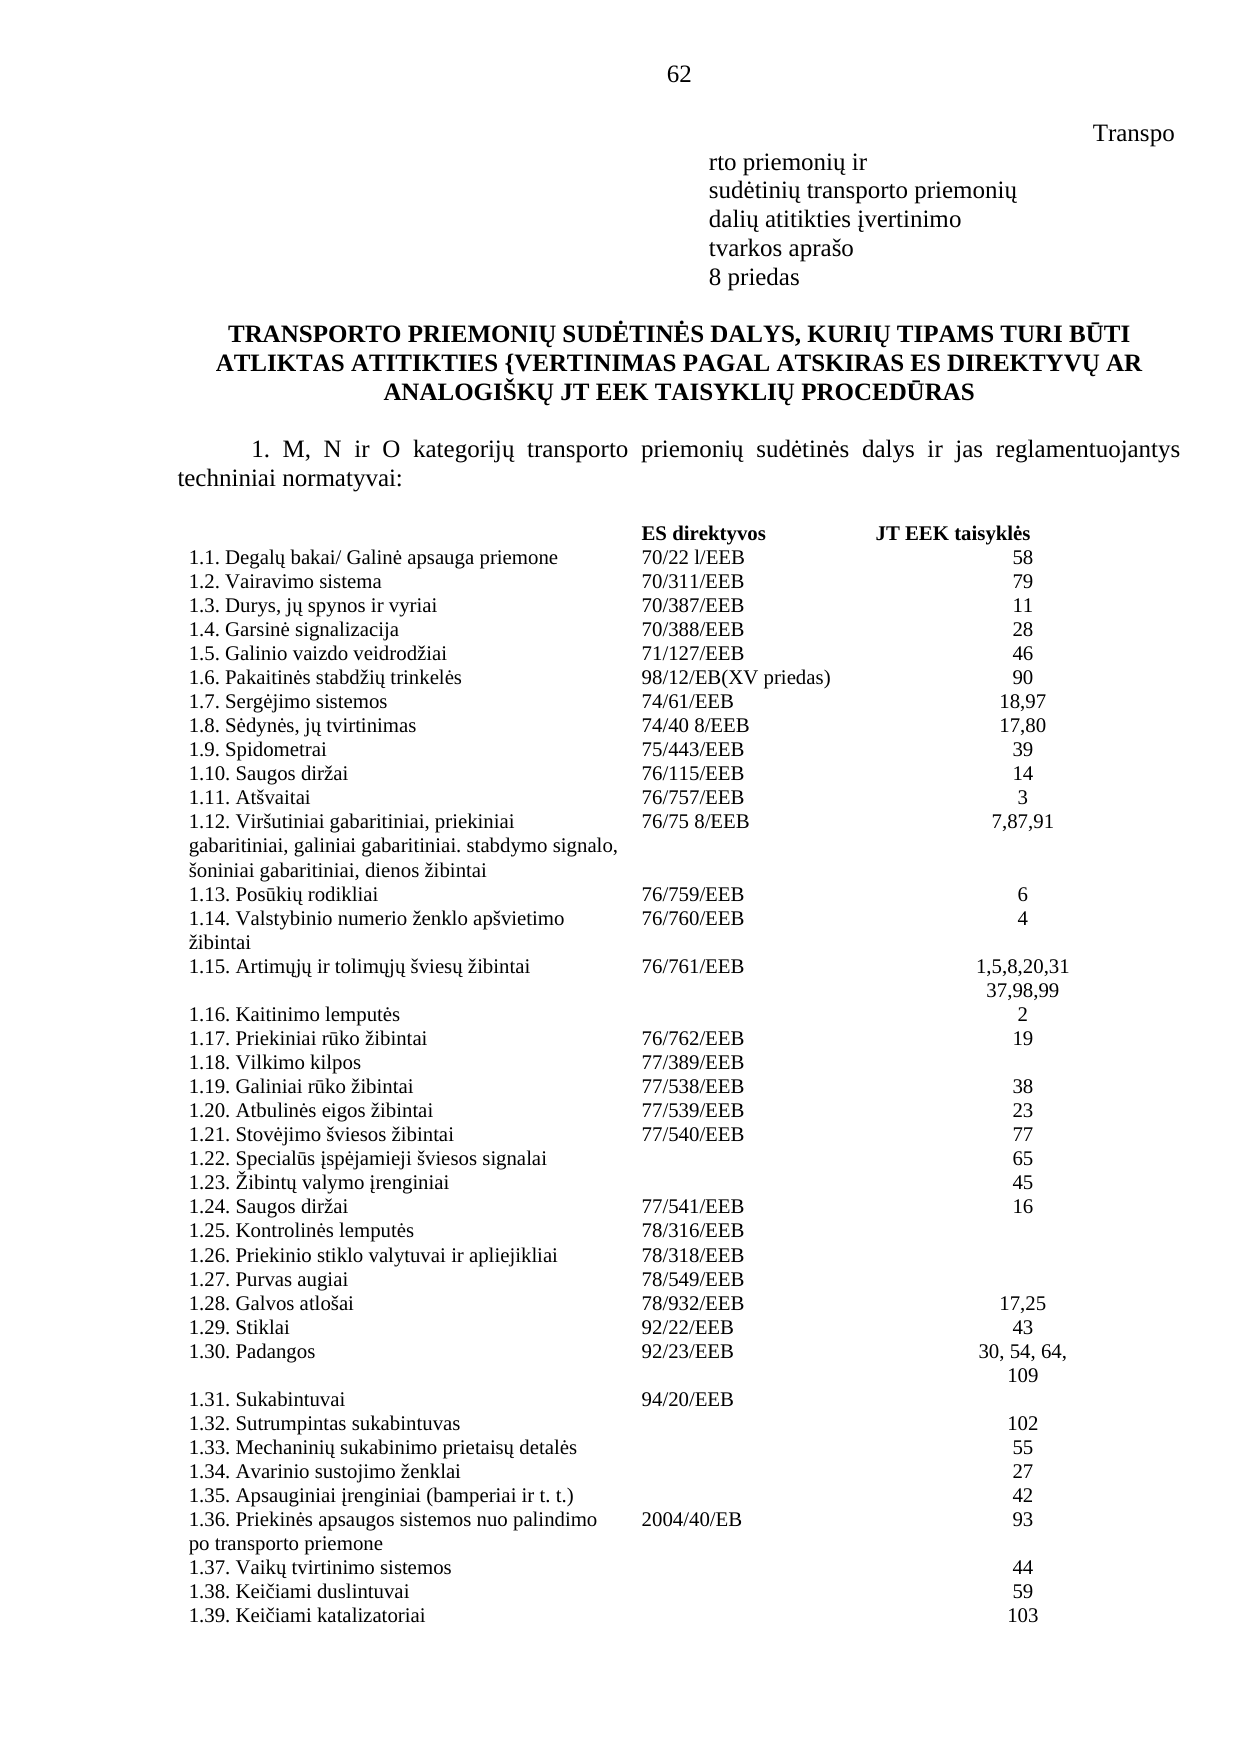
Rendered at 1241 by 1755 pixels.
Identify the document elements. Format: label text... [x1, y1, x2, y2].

table_cell 1.22. Specialūs įspėjamieji šviesos signalai [177, 1146, 630, 1170]
table_cell 17,25 [864, 1291, 1181, 1315]
table_cell [630, 1459, 864, 1483]
table_cell 1.30. Padangos [177, 1339, 630, 1363]
table_cell 2 [864, 1002, 1181, 1026]
table_cell 1.4. Garsinė signalizacija [177, 617, 630, 641]
table_cell 19 [864, 1026, 1181, 1050]
table_cell 1.5. Galinio vaizdo veidrodžiai [177, 641, 630, 665]
table_cell 78/316/EEB [630, 1219, 864, 1242]
table_cell 1.34. Avarinio sustojimo ženklai [177, 1459, 630, 1483]
table_cell 70/22 l/EEB [630, 545, 864, 569]
table_cell 3 [864, 785, 1181, 809]
table_cell 1.35. Apsauginiai įrenginiai (bamperiai ir t. t.) [177, 1483, 630, 1507]
text dalių atitikties įvertinimo [177, 204, 1181, 233]
table_cell 1.20. Atbulinės eigos žibintai [177, 1098, 630, 1122]
table_header ES direktyvos [630, 521, 864, 545]
table_cell 1,5,8,20,31 [864, 954, 1181, 978]
table_cell 1.9. Spidometrai [177, 737, 630, 761]
table_cell [630, 1604, 864, 1627]
table_cell 78/549/EEB [630, 1267, 864, 1291]
table_cell 4 [864, 906, 1181, 954]
text Transporto priemonių ir [709, 118, 1181, 176]
text TRANSPORTO PRIEMONIŲ SUDĖTINĖS DALYS, KURIŲ TIPAMS TURI BŪTI ATLIKTAS ATITIKTIES {VERTINIMAS PAGAL ATSKIRAS ES DIREKTYVŲ AR ANALOGIŠKŲ JT EEK TAISYKLIŲ PROCEDŪRAS [177, 319, 1181, 406]
table_cell 55 [864, 1435, 1181, 1459]
table_cell 38 [864, 1074, 1181, 1098]
table_cell 70/387/EEB [630, 593, 864, 617]
table_cell [630, 1363, 864, 1387]
table_cell 1.3. Durys, jų spynos ir vyriai [177, 593, 630, 617]
table_cell 1.21. Stovėjimo šviesos žibintai [177, 1122, 630, 1146]
table_cell 77/539/EEB [630, 1098, 864, 1122]
table_cell 1.25. Kontrolinės lemputės [177, 1219, 630, 1242]
table_cell 78/932/EEB [630, 1291, 864, 1315]
table_cell 76/760/EEB [630, 906, 864, 954]
table_cell 1.2. Vairavimo sistema [177, 569, 630, 593]
table_cell 1.18. Vilkimo kilpos [177, 1050, 630, 1074]
table_cell 1.29. Stiklai [177, 1315, 630, 1339]
text 8 priedas [177, 262, 1181, 291]
table_cell 14 [864, 761, 1181, 785]
table_cell [630, 1435, 864, 1459]
table_cell 16 [864, 1194, 1181, 1218]
table_cell 1.11. Atšvaitai [177, 785, 630, 809]
table_cell 75/443/EEB [630, 737, 864, 761]
table_cell 1.17. Priekiniai rūko žibintai [177, 1026, 630, 1050]
table_cell 27 [864, 1459, 1181, 1483]
table_cell 76/115/EEB [630, 761, 864, 785]
table_cell 65 [864, 1146, 1181, 1170]
table_cell 71/127/EEB [630, 641, 864, 665]
table_cell 70/388/EEB [630, 617, 864, 641]
table_cell 79 [864, 569, 1181, 593]
table_cell 1.28. Galvos atlošai [177, 1291, 630, 1315]
table_cell 11 [864, 593, 1181, 617]
table_cell 46 [864, 641, 1181, 665]
table_cell 102 [864, 1411, 1181, 1435]
table_cell [630, 1483, 864, 1507]
text sudėtinių transporto priemonių [177, 176, 1181, 204]
table_cell 1.1. Degalų bakai/ Galinė apsauga priemone [177, 545, 630, 569]
table_cell [864, 1267, 1181, 1291]
table_cell 1.32. Sutrumpintas sukabintuvas [177, 1411, 630, 1435]
table_cell 59 [864, 1579, 1181, 1603]
table_cell 1.33. Mechaninių sukabinimo prietaisų detalės [177, 1435, 630, 1459]
table_cell 45 [864, 1170, 1181, 1194]
table_cell 58 [864, 545, 1181, 569]
table_cell [177, 978, 630, 1002]
table_cell 76/75 8/EEB [630, 809, 864, 882]
table_cell [630, 978, 864, 1002]
table_cell 1.15. Artimųjų ir tolimųjų šviesų žibintai [177, 954, 630, 978]
table_cell [864, 1219, 1181, 1242]
table_cell 76/762/EEB [630, 1026, 864, 1050]
table_cell 1.37. Vaikų tvirtinimo sistemos [177, 1555, 630, 1579]
table_cell 1.39. Keičiami katalizatoriai [177, 1604, 630, 1627]
table_cell 78/318/EEB [630, 1243, 864, 1267]
table_cell 94/20/EEB [630, 1387, 864, 1411]
table_cell [864, 1243, 1181, 1267]
table_cell 74/61/EEB [630, 689, 864, 713]
table_cell 90 [864, 665, 1181, 689]
table_cell 37,98,99 [864, 978, 1181, 1002]
table_cell 23 [864, 1098, 1181, 1122]
table_cell 6 [864, 882, 1181, 906]
table_cell [630, 1579, 864, 1603]
table_cell 77/541/EEB [630, 1194, 864, 1218]
table_cell [630, 1170, 864, 1194]
table_cell 1.8. Sėdynės, jų tvirtinimas [177, 713, 630, 737]
table_cell 1.38. Keičiami duslintuvai [177, 1579, 630, 1603]
table_cell 1.12. Viršutiniai gabaritiniai, priekiniai gabaritiniai, galiniai gabaritiniai. stabdymo signalo, šoniniai gabaritiniai, dienos žibintai [177, 809, 630, 882]
table_cell 1.13. Posūkių rodikliai [177, 882, 630, 906]
table_cell 1.7. Sergėjimo sistemos [177, 689, 630, 713]
table_cell 42 [864, 1483, 1181, 1507]
table_cell 77/389/EEB [630, 1050, 864, 1074]
table_cell 103 [864, 1604, 1181, 1627]
table_cell 2004/40/EB [630, 1507, 864, 1555]
table_cell 92/23/EEB [630, 1339, 864, 1363]
table_cell 1.19. Galiniai rūko žibintai [177, 1074, 630, 1098]
table_cell 76/757/EEB [630, 785, 864, 809]
table_cell 1.26. Priekinio stiklo valytuvai ir apliejikliai [177, 1243, 630, 1267]
text 1. M, N ir O kategorijų transporto priemonių sudėtinės dalys ir jas reglamentuojantys techniniai normatyvai: [177, 434, 1181, 492]
table_cell 1.23. Žibintų valymo įrenginiai [177, 1170, 630, 1194]
table_cell 43 [864, 1315, 1181, 1339]
table_cell 92/22/EEB [630, 1315, 864, 1339]
table_cell 1.10. Saugos diržai [177, 761, 630, 785]
table_cell 28 [864, 617, 1181, 641]
table_cell [630, 1146, 864, 1170]
table_cell 1.24. Saugos diržai [177, 1194, 630, 1218]
table_cell [630, 1555, 864, 1579]
table_cell [864, 1050, 1181, 1074]
table_cell 17,80 [864, 713, 1181, 737]
table_cell 1.14. Valstybinio numerio ženklo apšvietimo žibintai [177, 906, 630, 954]
table_cell 77/540/EEB [630, 1122, 864, 1146]
table_cell 74/40 8/EEB [630, 713, 864, 737]
table_cell [177, 1363, 630, 1387]
table_cell 76/759/EEB [630, 882, 864, 906]
text tvarkos aprašo [177, 233, 1181, 262]
table_cell 39 [864, 737, 1181, 761]
table_cell 76/761/EEB [630, 954, 864, 978]
table_cell 93 [864, 1507, 1181, 1555]
table_cell [864, 1387, 1181, 1411]
table_cell 44 [864, 1555, 1181, 1579]
table_cell 1.6. Pakaitinės stabdžių trinkelės [177, 665, 630, 689]
table_cell [630, 1411, 864, 1435]
table_cell 1.31. Sukabintuvai [177, 1387, 630, 1411]
table_cell 1.27. Purvas augiai [177, 1267, 630, 1291]
table_cell 1.16. Kaitinimo lemputės [177, 1002, 630, 1026]
table_cell 7,87,91 [864, 809, 1181, 882]
table_header JT EEK taisyklės [864, 521, 1181, 545]
table_cell [630, 1002, 864, 1026]
table_cell 109 [864, 1363, 1181, 1387]
table_cell 18,97 [864, 689, 1181, 713]
table_cell 30, 54, 64, [864, 1339, 1181, 1363]
table_cell 1.36. Priekinės apsaugos sistemos nuo palindimo po transporto priemone [177, 1507, 630, 1555]
table_cell 77/538/EEB [630, 1074, 864, 1098]
table_cell 77 [864, 1122, 1181, 1146]
table_cell 70/311/EEB [630, 569, 864, 593]
table_header [177, 521, 630, 545]
table_cell 98/12/EB(XV priedas) [630, 665, 864, 689]
